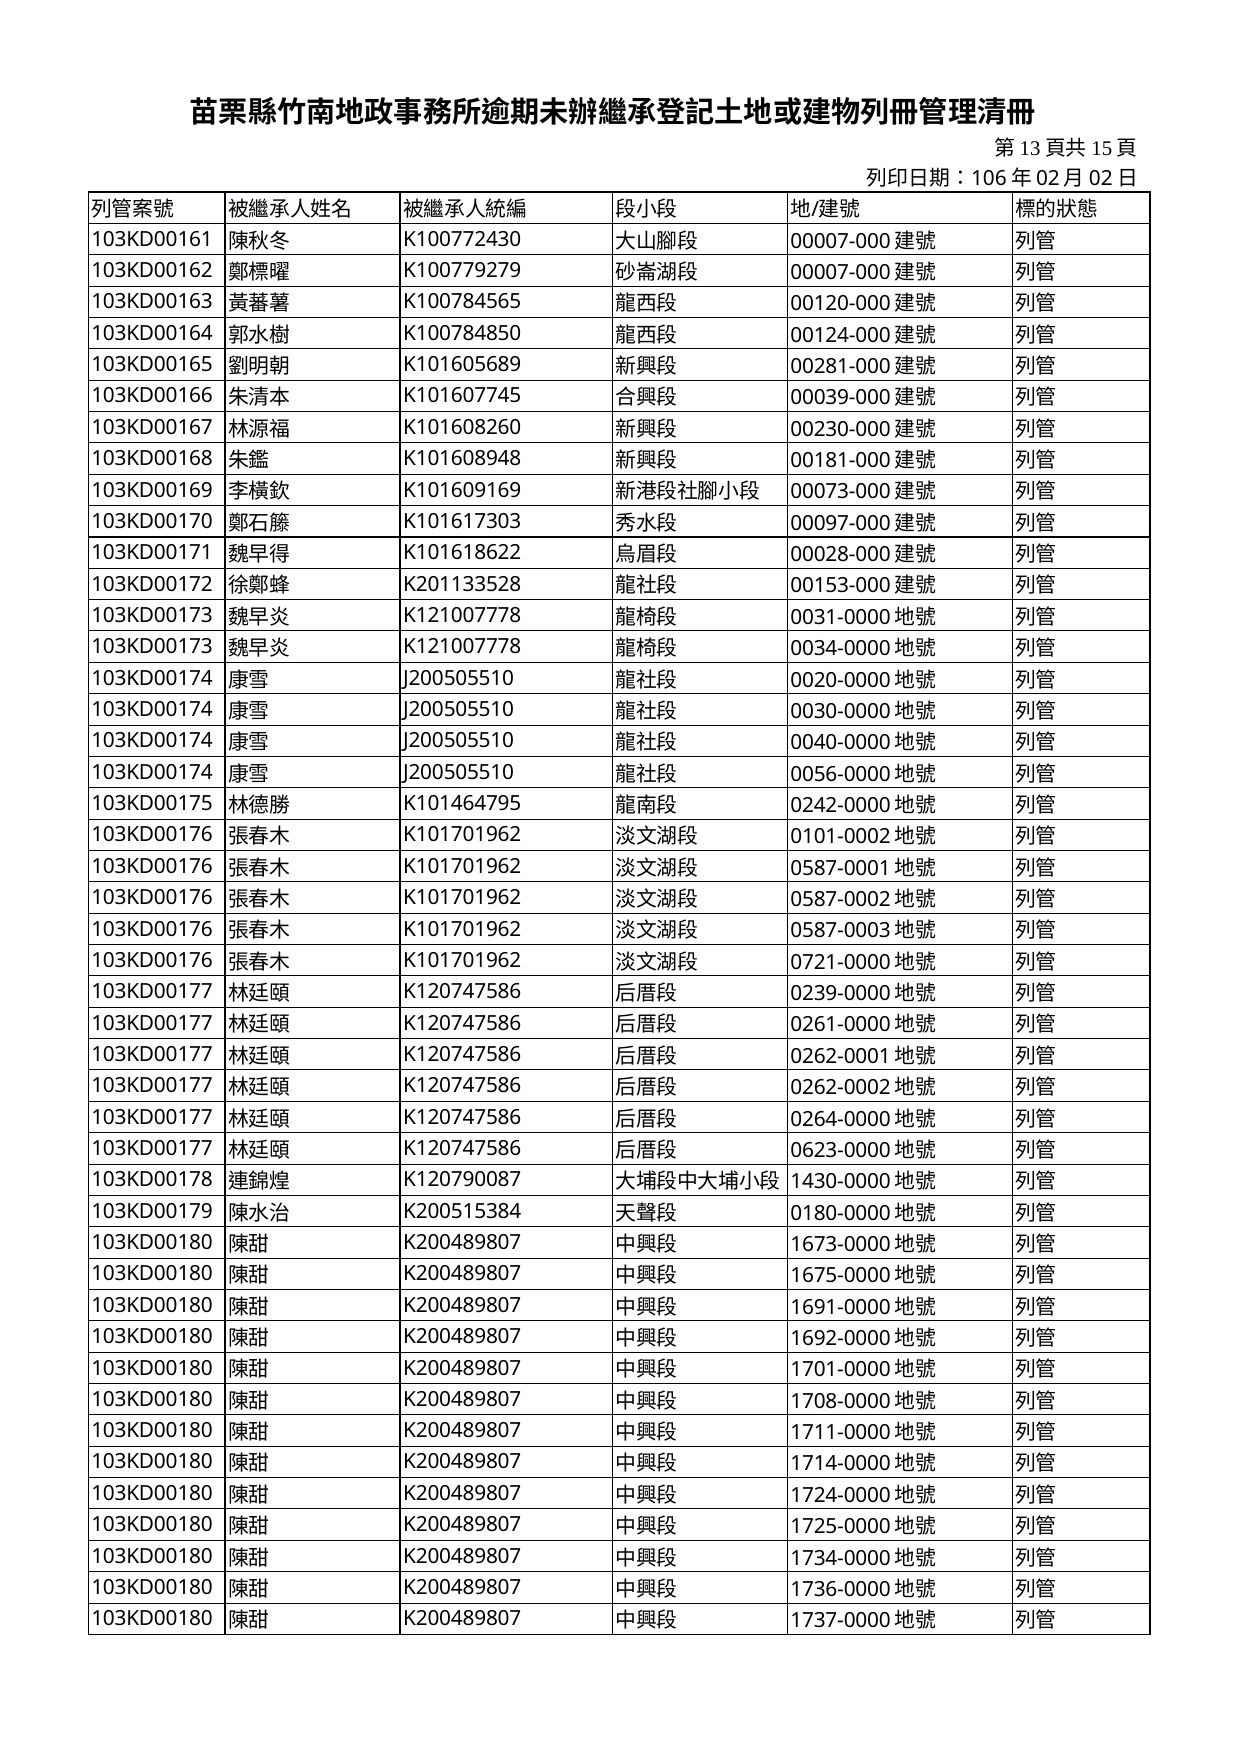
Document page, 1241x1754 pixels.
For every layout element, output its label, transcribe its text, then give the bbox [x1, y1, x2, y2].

table_cell K100779279 [401, 255, 612, 286]
table_header 被繼承人姓名 [226, 193, 399, 223]
table_cell 列管 [1013, 475, 1149, 505]
table_cell 魏早炎 [226, 631, 399, 662]
table_cell 張春木 [226, 914, 399, 944]
table_cell 103KD00176 [89, 851, 224, 881]
table_cell 103KD00176 [89, 882, 224, 913]
table_header 地/建號 [788, 193, 1012, 223]
table_cell 103KD00161 [89, 224, 224, 254]
table_cell 龍社段 [613, 757, 787, 787]
table_cell 1701-0000地號 [788, 1353, 1012, 1383]
table_cell 103KD00180 [89, 1509, 224, 1540]
table_cell 103KD00177 [89, 1008, 224, 1038]
table_cell 列管 [1013, 224, 1149, 254]
table_cell 朱清本 [226, 381, 399, 411]
table_cell 列管 [1013, 851, 1149, 881]
table_cell 0721-0000地號 [788, 945, 1012, 975]
table_cell K101701962 [401, 820, 612, 850]
table_cell 陳甜 [226, 1321, 399, 1352]
table_cell K101464795 [401, 788, 612, 818]
table_cell 103KD00171 [89, 538, 224, 568]
table_cell 103KD00180 [89, 1478, 224, 1508]
table_cell 龍南段 [613, 788, 787, 818]
table_cell 列管 [1013, 694, 1149, 724]
table_cell 列管 [1013, 1572, 1149, 1602]
table_cell 中興段 [613, 1259, 787, 1289]
table_cell K120790087 [401, 1165, 612, 1195]
table_cell 0101-0002地號 [788, 820, 1012, 850]
table_cell 陳甜 [226, 1478, 399, 1508]
table_cell 0264-0000地號 [788, 1102, 1012, 1132]
table_cell K100784565 [401, 287, 612, 317]
table_cell 新興段 [613, 443, 787, 474]
table_cell 列管 [1013, 1604, 1149, 1634]
table_cell 1734-0000地號 [788, 1541, 1012, 1571]
table_cell 103KD00177 [89, 976, 224, 1007]
table_cell 淡文湖段 [613, 882, 787, 913]
table_cell 列管 [1013, 443, 1149, 474]
table_cell 康雪 [226, 726, 399, 756]
table_cell 列管 [1013, 726, 1149, 756]
table_cell 列管 [1013, 569, 1149, 599]
table_cell K120747586 [401, 976, 612, 1007]
table_cell 陳甜 [226, 1447, 399, 1477]
table_cell 0261-0000地號 [788, 1008, 1012, 1038]
table_cell 103KD00180 [89, 1290, 224, 1320]
table_cell 秀水段 [613, 506, 787, 536]
table_cell 103KD00180 [89, 1259, 224, 1289]
table_cell 列管 [1013, 318, 1149, 348]
table_cell 0180-0000地號 [788, 1196, 1012, 1226]
table_cell 合興段 [613, 381, 787, 411]
table_cell K120747586 [401, 1039, 612, 1069]
table_cell 連錦煌 [226, 1165, 399, 1195]
table_cell 淡文湖段 [613, 914, 787, 944]
table_cell 103KD00180 [89, 1415, 224, 1446]
table_cell 103KD00165 [89, 349, 224, 379]
table_cell 103KD00167 [89, 412, 224, 442]
table_cell 列管 [1013, 663, 1149, 693]
table_cell 103KD00180 [89, 1384, 224, 1414]
table_cell K200489807 [401, 1353, 612, 1383]
table_cell 00124-000建號 [788, 318, 1012, 348]
table_cell 中興段 [613, 1572, 787, 1602]
table_cell 鄭標曜 [226, 255, 399, 286]
table_cell 列管 [1013, 1541, 1149, 1571]
table_cell 1691-0000地號 [788, 1290, 1012, 1320]
table_cell 1736-0000地號 [788, 1572, 1012, 1602]
table_cell 龍社段 [613, 569, 787, 599]
table_cell 中興段 [613, 1478, 787, 1508]
table_cell 中興段 [613, 1384, 787, 1414]
table_cell 列管 [1013, 1102, 1149, 1132]
table_cell 列管 [1013, 349, 1149, 379]
table_cell K101701962 [401, 882, 612, 913]
table_cell 后厝段 [613, 1039, 787, 1069]
table_cell 00120-000建號 [788, 287, 1012, 317]
table_cell 中興段 [613, 1447, 787, 1477]
table_cell 陳甜 [226, 1415, 399, 1446]
table_cell 中興段 [613, 1415, 787, 1446]
table_cell 中興段 [613, 1541, 787, 1571]
table_cell 列管 [1013, 1447, 1149, 1477]
table_cell 張春木 [226, 820, 399, 850]
table_cell 康雪 [226, 694, 399, 724]
table_cell 1711-0000地號 [788, 1415, 1012, 1446]
table_cell 淡文湖段 [613, 851, 787, 881]
table_cell 列管 [1013, 1259, 1149, 1289]
table_cell 鄭石籐 [226, 506, 399, 536]
table_cell K101701962 [401, 851, 612, 881]
table_cell 103KD00174 [89, 726, 224, 756]
table_cell 列管 [1013, 820, 1149, 850]
table_cell K121007778 [401, 600, 612, 630]
table_cell 103KD00176 [89, 914, 224, 944]
table_cell 00097-000建號 [788, 506, 1012, 536]
table_cell K200489807 [401, 1290, 612, 1320]
table_header 被繼承人統編 [401, 193, 612, 223]
table_cell K200489807 [401, 1384, 612, 1414]
table_cell 列管 [1013, 381, 1149, 411]
table_cell 列管 [1013, 976, 1149, 1007]
table_cell 中興段 [613, 1509, 787, 1540]
table_cell 1725-0000地號 [788, 1509, 1012, 1540]
table_cell 0587-0003地號 [788, 914, 1012, 944]
table_cell 00007-000建號 [788, 224, 1012, 254]
table_cell 林德勝 [226, 788, 399, 818]
table_cell 1675-0000地號 [788, 1259, 1012, 1289]
table_cell 陳甜 [226, 1384, 399, 1414]
table_cell 魏早炎 [226, 600, 399, 630]
table_cell 103KD00164 [89, 318, 224, 348]
table_cell 列管 [1013, 1039, 1149, 1069]
table_cell 列管 [1013, 757, 1149, 787]
table_cell 0587-0002地號 [788, 882, 1012, 913]
table_cell 陳甜 [226, 1541, 399, 1571]
table_cell 0242-0000地號 [788, 788, 1012, 818]
table_cell 103KD00179 [89, 1196, 224, 1226]
table_header 列管案號 [89, 193, 224, 223]
table_cell 0262-0001地號 [788, 1039, 1012, 1069]
table_cell 00281-000建號 [788, 349, 1012, 379]
table_cell 1708-0000地號 [788, 1384, 1012, 1414]
table_cell 103KD00180 [89, 1541, 224, 1571]
table_cell 103KD00180 [89, 1604, 224, 1634]
table_cell 103KD00174 [89, 663, 224, 693]
table_cell 列管 [1013, 506, 1149, 536]
table_cell 列管 [1013, 600, 1149, 630]
table_cell K200489807 [401, 1259, 612, 1289]
table_cell 103KD00173 [89, 600, 224, 630]
table_cell 列管 [1013, 1415, 1149, 1446]
table_cell 列管 [1013, 1227, 1149, 1257]
table_cell 朱鑑 [226, 443, 399, 474]
table_cell 淡文湖段 [613, 820, 787, 850]
table_cell 103KD00172 [89, 569, 224, 599]
table_cell 龍西段 [613, 287, 787, 317]
table_cell K201133528 [401, 569, 612, 599]
table_cell 0034-0000地號 [788, 631, 1012, 662]
table_cell K120747586 [401, 1008, 612, 1038]
table_cell 0239-0000地號 [788, 976, 1012, 1007]
table_cell 103KD00177 [89, 1102, 224, 1132]
table_cell 00073-000建號 [788, 475, 1012, 505]
table_cell 00007-000建號 [788, 255, 1012, 286]
table_cell 中興段 [613, 1353, 787, 1383]
table_cell 103KD00177 [89, 1133, 224, 1163]
table_cell 陳秋冬 [226, 224, 399, 254]
table_cell 林廷頤 [226, 1070, 399, 1101]
table_cell K120747586 [401, 1070, 612, 1101]
table_cell 龍社段 [613, 726, 787, 756]
table_cell 新興段 [613, 349, 787, 379]
table_cell 103KD00180 [89, 1572, 224, 1602]
table_cell 后厝段 [613, 1070, 787, 1101]
table_cell 林廷頤 [226, 1008, 399, 1038]
table_cell 列管 [1013, 788, 1149, 818]
table_cell 劉明朝 [226, 349, 399, 379]
table_cell 中興段 [613, 1604, 787, 1634]
table_cell 0262-0002地號 [788, 1070, 1012, 1101]
table_cell 林廷頤 [226, 1102, 399, 1132]
table_cell 103KD00174 [89, 694, 224, 724]
table_cell 張春木 [226, 882, 399, 913]
table_cell J200505510 [401, 726, 612, 756]
table_cell 陳甜 [226, 1604, 399, 1634]
table_cell 張春木 [226, 945, 399, 975]
table_cell 列管 [1013, 914, 1149, 944]
table_cell 烏眉段 [613, 538, 787, 568]
table_cell 龍椅段 [613, 631, 787, 662]
table_cell K100784850 [401, 318, 612, 348]
table_cell 103KD00180 [89, 1353, 224, 1383]
table_cell 0623-0000地號 [788, 1133, 1012, 1163]
table_cell 103KD00180 [89, 1447, 224, 1477]
table_cell 后厝段 [613, 1133, 787, 1163]
table_cell K200489807 [401, 1227, 612, 1257]
table_cell 103KD00175 [89, 788, 224, 818]
table_cell 中興段 [613, 1290, 787, 1320]
table_cell K200489807 [401, 1604, 612, 1634]
table_cell 林廷頤 [226, 976, 399, 1007]
table_cell 列管 [1013, 1196, 1149, 1226]
table_cell 103KD00174 [89, 757, 224, 787]
table_cell 新港段社腳小段 [613, 475, 787, 505]
table_cell K120747586 [401, 1133, 612, 1163]
table_cell 中興段 [613, 1227, 787, 1257]
table_cell 103KD00180 [89, 1321, 224, 1352]
table_cell 列管 [1013, 287, 1149, 317]
table_cell K101701962 [401, 945, 612, 975]
table_cell 淡文湖段 [613, 945, 787, 975]
table_cell 0020-0000地號 [788, 663, 1012, 693]
table_cell 列管 [1013, 1478, 1149, 1508]
table_cell 00039-000建號 [788, 381, 1012, 411]
table_cell 林廷頤 [226, 1039, 399, 1069]
table_cell K101605689 [401, 349, 612, 379]
table_cell 0030-0000地號 [788, 694, 1012, 724]
table_cell K200515384 [401, 1196, 612, 1226]
table_cell 00181-000建號 [788, 443, 1012, 474]
table_cell 1737-0000地號 [788, 1604, 1012, 1634]
table_cell 103KD00168 [89, 443, 224, 474]
table_cell 龍西段 [613, 318, 787, 348]
table_cell 0056-0000地號 [788, 757, 1012, 787]
table_cell J200505510 [401, 663, 612, 693]
table_cell K101607745 [401, 381, 612, 411]
table_cell 陳甜 [226, 1572, 399, 1602]
table_cell K101608948 [401, 443, 612, 474]
table_cell J200505510 [401, 694, 612, 724]
table_cell 后厝段 [613, 1102, 787, 1132]
table_cell 103KD00166 [89, 381, 224, 411]
table_cell K200489807 [401, 1447, 612, 1477]
table_cell 列管 [1013, 412, 1149, 442]
table_cell 103KD00178 [89, 1165, 224, 1195]
table_cell 大埔段中大埔小段 [613, 1165, 787, 1195]
table_cell 陳甜 [226, 1353, 399, 1383]
table_header 段小段 [613, 193, 787, 223]
table_cell 列管 [1013, 945, 1149, 975]
table_cell 列管 [1013, 1165, 1149, 1195]
table_cell 康雪 [226, 663, 399, 693]
table_cell 列管 [1013, 1353, 1149, 1383]
table_cell 龍社段 [613, 694, 787, 724]
table_cell 列管 [1013, 1290, 1149, 1320]
table_cell K101617303 [401, 506, 612, 536]
table_cell 列管 [1013, 1008, 1149, 1038]
table_cell 103KD00169 [89, 475, 224, 505]
table_cell 康雪 [226, 757, 399, 787]
table_cell K200489807 [401, 1478, 612, 1508]
table_cell 黃蕃薯 [226, 287, 399, 317]
table_cell 列管 [1013, 1509, 1149, 1540]
table_cell 1692-0000地號 [788, 1321, 1012, 1352]
table_cell 張春木 [226, 851, 399, 881]
table_cell 后厝段 [613, 1008, 787, 1038]
table_cell 魏早得 [226, 538, 399, 568]
table_cell 00230-000建號 [788, 412, 1012, 442]
table_cell 103KD00176 [89, 945, 224, 975]
table_cell 103KD00177 [89, 1070, 224, 1101]
table_cell 大山腳段 [613, 224, 787, 254]
table_cell 列管 [1013, 538, 1149, 568]
table_header 標的狀態 [1013, 193, 1149, 223]
table_cell K121007778 [401, 631, 612, 662]
table_cell 0587-0001地號 [788, 851, 1012, 881]
table_cell 103KD00177 [89, 1039, 224, 1069]
table_cell 龍椅段 [613, 600, 787, 630]
table_cell 103KD00180 [89, 1227, 224, 1257]
table_cell 徐鄭蜂 [226, 569, 399, 599]
table_cell K200489807 [401, 1572, 612, 1602]
table_cell 列管 [1013, 255, 1149, 286]
table_cell 103KD00163 [89, 287, 224, 317]
table_cell 列管 [1013, 1070, 1149, 1101]
table_cell 列管 [1013, 1384, 1149, 1414]
table_cell 103KD00173 [89, 631, 224, 662]
table_cell 列管 [1013, 882, 1149, 913]
table_cell K200489807 [401, 1541, 612, 1571]
table_cell J200505510 [401, 757, 612, 787]
table_cell 后厝段 [613, 976, 787, 1007]
table_cell K100772430 [401, 224, 612, 254]
table_cell K200489807 [401, 1509, 612, 1540]
table_cell 列管 [1013, 631, 1149, 662]
table_cell K200489807 [401, 1321, 612, 1352]
table_cell 103KD00176 [89, 820, 224, 850]
table_cell 郭水樹 [226, 318, 399, 348]
table_cell 陳甜 [226, 1290, 399, 1320]
table_cell 0031-0000地號 [788, 600, 1012, 630]
table_cell 列管 [1013, 1321, 1149, 1352]
table_cell K101618622 [401, 538, 612, 568]
table_cell 陳甜 [226, 1227, 399, 1257]
table_cell 00153-000建號 [788, 569, 1012, 599]
table_cell 103KD00170 [89, 506, 224, 536]
table_cell 天聲段 [613, 1196, 787, 1226]
table_cell 龍社段 [613, 663, 787, 693]
table_cell 0040-0000地號 [788, 726, 1012, 756]
table_cell 1430-0000地號 [788, 1165, 1012, 1195]
table_cell 1714-0000地號 [788, 1447, 1012, 1477]
table_cell K101609169 [401, 475, 612, 505]
table_cell K200489807 [401, 1415, 612, 1446]
table_cell K101608260 [401, 412, 612, 442]
table_cell 1673-0000地號 [788, 1227, 1012, 1257]
table_cell 新興段 [613, 412, 787, 442]
table_cell 陳水治 [226, 1196, 399, 1226]
table_cell 林廷頤 [226, 1133, 399, 1163]
table_cell 列管 [1013, 1133, 1149, 1163]
table_cell 00028-000建號 [788, 538, 1012, 568]
table_cell 陳甜 [226, 1509, 399, 1540]
table_cell K101701962 [401, 914, 612, 944]
table_cell 陳甜 [226, 1259, 399, 1289]
table_cell 林源福 [226, 412, 399, 442]
table_cell 李橫欽 [226, 475, 399, 505]
table_cell 砂崙湖段 [613, 255, 787, 286]
table_cell 中興段 [613, 1321, 787, 1352]
table_cell 103KD00162 [89, 255, 224, 286]
table_cell 1724-0000地號 [788, 1478, 1012, 1508]
table_cell K120747586 [401, 1102, 612, 1132]
